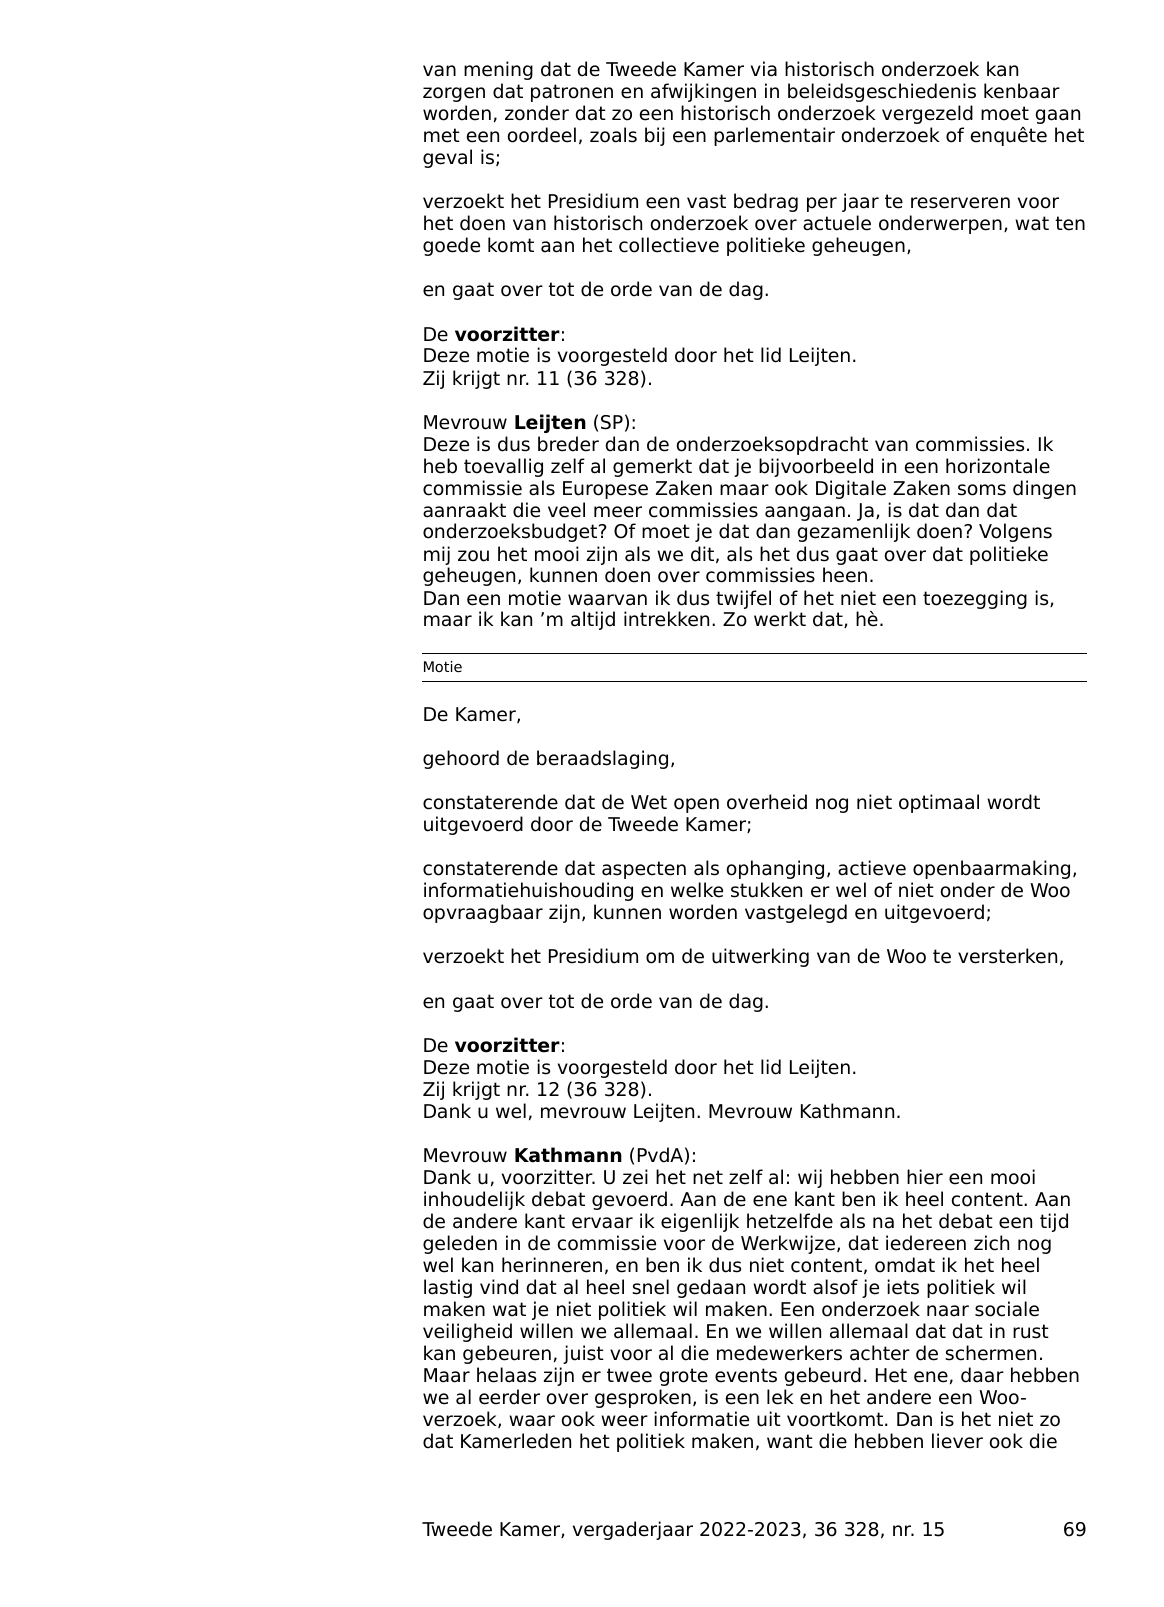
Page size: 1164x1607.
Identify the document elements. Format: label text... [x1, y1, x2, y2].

text en gaat over tot de orde van de dag. [422, 991, 1087, 1013]
text Mevrouw Kathmann (PvdA): [422, 1145, 1087, 1167]
text De Kamer, [422, 704, 1087, 726]
text Zij krijgt nr. 11 (36 328). [422, 367, 1087, 389]
text De voorzitter: [422, 323, 1087, 345]
text Deze motie is voorgesteld door het lid Leijten. [422, 345, 1087, 367]
table_header Motie [422, 654, 1087, 681]
text Zij krijgt nr. 12 (36 328). [422, 1079, 1087, 1101]
text Deze motie is voorgesteld door het lid Leijten. [422, 1057, 1087, 1079]
text Dan een motie waarvan ik dus twijfel of het niet een toezegging is, maar ik kan ’m altijd intrekken. Zo werkt dat, hè. [422, 587, 1087, 631]
text Dank u, voorzitter. U zei het net zelf al: wij hebben hier een mooi inhoudelijk debat gevoerd. Aan de ene kant ben ik heel content. Aan de andere kant ervaar ik eigenlijk hetzelfde als na het debat een tijd geleden in de commissie voor de Werkwijze, dat iedereen zich nog wel kan herinneren, en ben ik dus niet content, omdat ik het heel lastig vind dat al heel snel gedaan wordt alsof je iets politiek wil maken wat je niet politiek wil maken. Een onderzoek naar sociale veiligheid willen we allemaal. En we willen allemaal dat dat in rust kan gebeuren, juist voor al die medewerkers achter de schermen. Maar helaas zijn er twee grote events gebeurd. Het ene, daar hebben we al eerder over gesproken, is een lek en het andere een Woo-verzoek, waar ook weer informatie uit voortkomt. Dan is het niet zo dat Kamerleden het politiek maken, want die hebben liever ook die [422, 1167, 1087, 1453]
text van mening dat de Tweede Kamer via historisch onderzoek kan zorgen dat patronen en afwijkingen in beleidsgeschiedenis kenbaar worden, zonder dat zo een historisch onderzoek vergezeld moet gaan met een oordeel, zoals bij een parlementair onderzoek of enquête het geval is; [422, 59, 1087, 169]
text Deze is dus breder dan de onderzoeksopdracht van commissies. Ik heb toevallig zelf al gemerkt dat je bijvoorbeeld in een horizontale commissie als Europese Zaken maar ook Digitale Zaken soms dingen aanraakt die veel meer commissies aangaan. Ja, is dat dan dat onderzoeksbudget? Of moet je dat dan gezamenlijk doen? Volgens mij zou het mooi zijn als we dit, als het dus gaat over dat politieke geheugen, kunnen doen over commissies heen. [422, 433, 1087, 587]
text Dank u wel, mevrouw Leijten. Mevrouw Kathmann. [422, 1101, 1087, 1123]
text constaterende dat aspecten als ophanging, actieve openbaarmaking, informatiehuishouding en welke stukken er wel of niet onder de Woo opvraagbaar zijn, kunnen worden vastgelegd en uitgevoerd; [422, 858, 1087, 924]
text verzoekt het Presidium een vast bedrag per jaar te reserveren voor het doen van historisch onderzoek over actuele onderwerpen, wat ten goede komt aan het collectieve politieke geheugen, [422, 191, 1087, 257]
text verzoekt het Presidium om de uitwerking van de Woo te versterken, [422, 946, 1087, 968]
text en gaat over tot de orde van de dag. [422, 279, 1087, 301]
text Mevrouw Leijten (SP): [422, 412, 1087, 433]
text constaterende dat de Wet open overheid nog niet optimaal wordt uitgevoerd door de Tweede Kamer; [422, 792, 1087, 836]
text De voorzitter: [422, 1035, 1087, 1057]
text gehoord de beraadslaging, [422, 748, 1087, 770]
